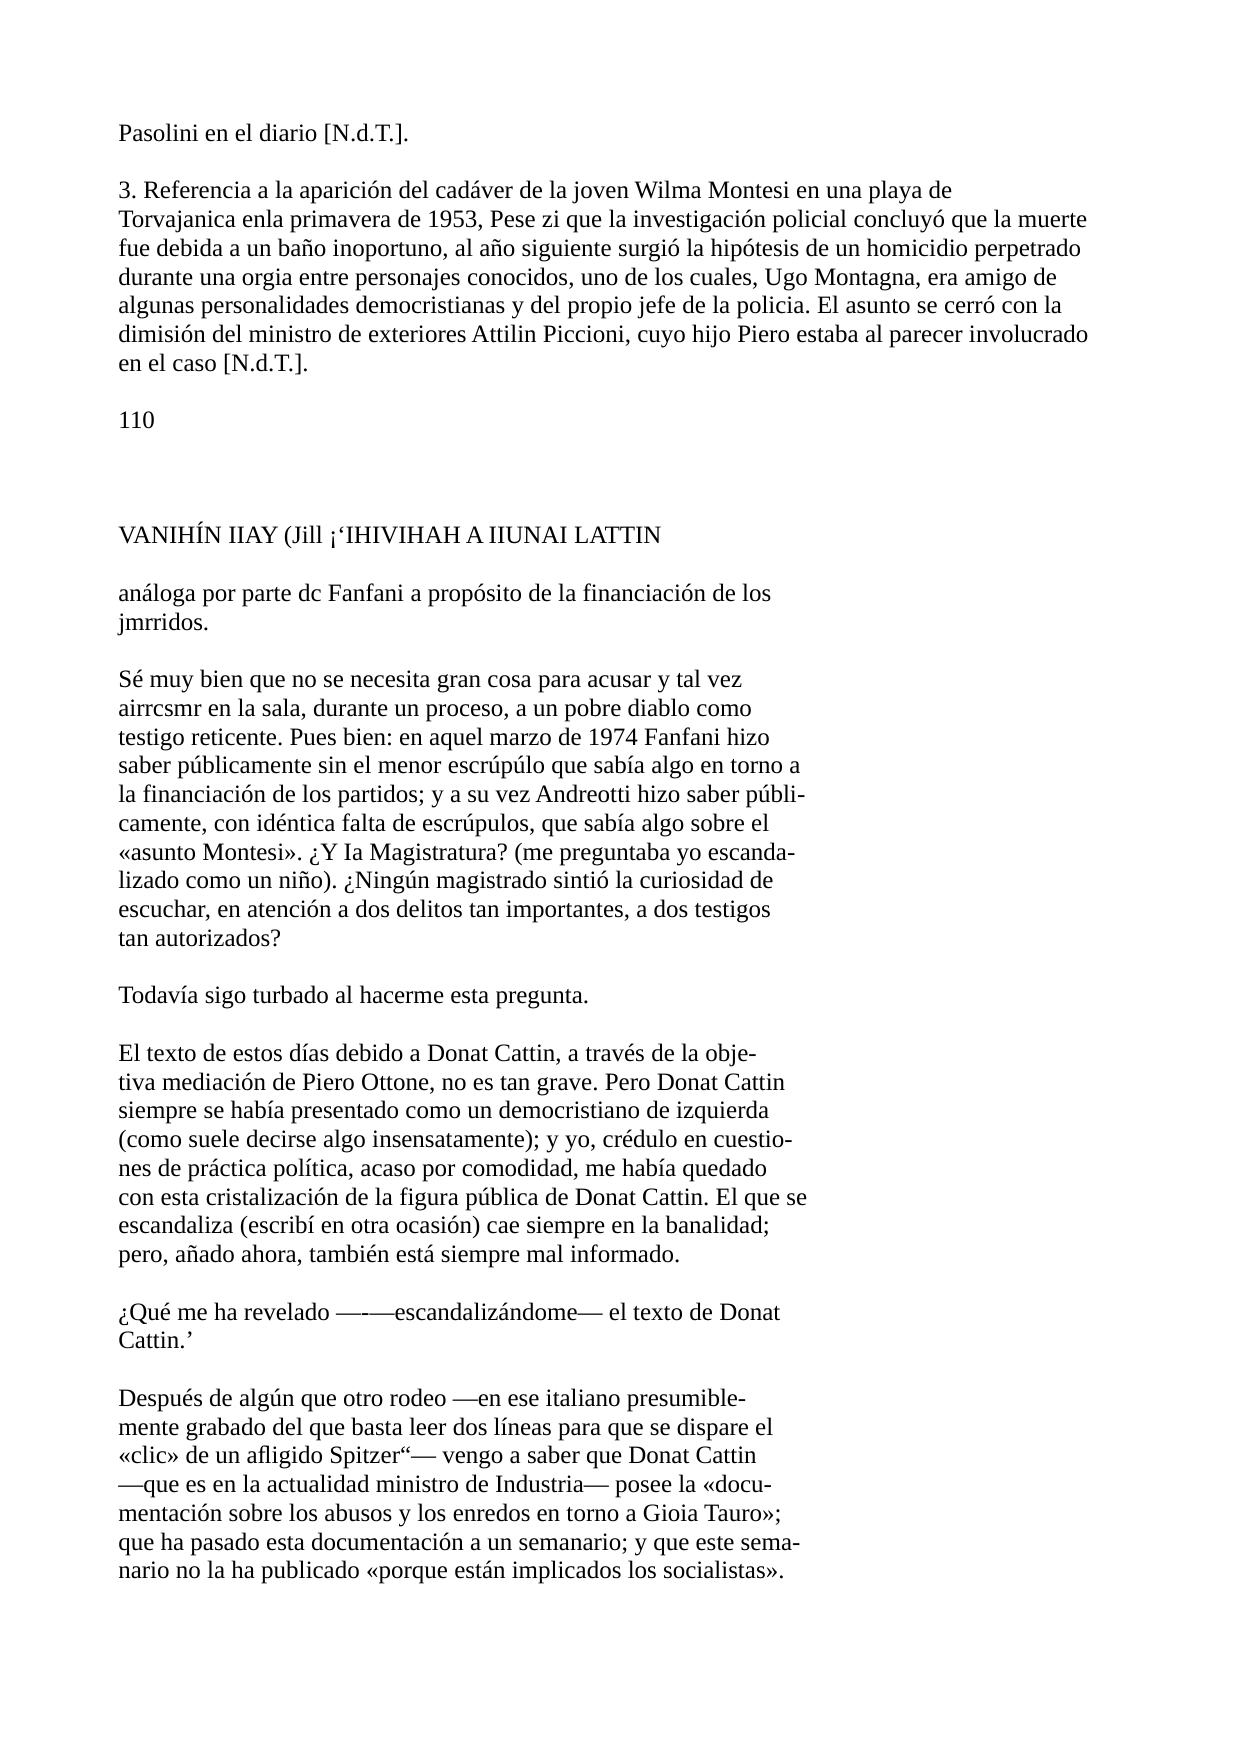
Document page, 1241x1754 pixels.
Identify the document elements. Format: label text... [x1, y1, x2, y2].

text siempre se había presentado como un democristiano de izquierda [118, 1096, 1122, 1124]
text airrcsmr en la sala, durante un proceso, a un pobre diablo como [118, 693, 1122, 722]
text en el caso [N.d.T.]. [118, 348, 1122, 377]
text fue debida a un baño inoportuno, al año siguiente surgió la hipótesis de un homicidio perpetrado [118, 233, 1122, 262]
text Cattin.’ [118, 1326, 1122, 1354]
text pero, añado ahora, también está siempre mal informado. [118, 1239, 1122, 1268]
text nario no la ha publicado «porque están implicados los socialistas». [118, 1556, 1122, 1584]
text dimisión del ministro de exteriores Attilin Piccioni, cuyo hijo Piero estaba al parecer involucrado [118, 319, 1122, 348]
text Después de algún que otro rodeo —en ese italiano presumible- [118, 1383, 1122, 1412]
text tan autorizados? [118, 923, 1122, 952]
text tiva mediación de Piero Ottone, no es tan grave. Pero Donat Cattin [118, 1067, 1122, 1096]
text escandaliza (escribí en otra ocasión) cae siempre en la banalidad; [118, 1211, 1122, 1239]
text «asunto Montesi». ¿Y Ia Magistratura? (me preguntaba yo escanda- [118, 837, 1122, 866]
text 110 [118, 406, 1122, 434]
text análoga por parte dc Fanfani a propósito de la financiación de los [118, 578, 1122, 607]
text «clic» de un aﬂigido Spitzer“— vengo a saber que Donat Cattin [118, 1441, 1122, 1469]
text VANIHÍN IIAY (Jill ¡‘IHIVIHAH A IIUNAI LATTIN [118, 521, 1122, 549]
text que ha pasado esta documentación a un semanario; y que este sema- [118, 1527, 1122, 1556]
text Sé muy bien que no se necesita gran cosa para acusar y tal vez [118, 664, 1122, 693]
text Pasolini en el diario [N.d.T.]. [118, 118, 1122, 147]
text mentación sobre los abusos y los enredos en torno a Gioia Tauro»; [118, 1498, 1122, 1527]
text nes de práctica política, acaso por comodidad, me había quedado [118, 1153, 1122, 1182]
text 3. Referencia a la aparición del cadáver de la joven Wilma Montesi en una playa de [118, 176, 1122, 204]
text camente, con idéntica falta de escrúpulos, que sabía algo sobre el [118, 808, 1122, 837]
text escuchar, en atención a dos delitos tan importantes, a dos testigos [118, 894, 1122, 923]
text testigo reticente. Pues bien: en aquel marzo de 1974 Fanfani hizo [118, 722, 1122, 751]
text lizado como un niño). ¿Ningún magistrado sintió la curiosidad de [118, 866, 1122, 894]
text jmrridos. [118, 607, 1122, 636]
text Torvajanica enla primavera de 1953, Pese zi que la investigación policial concluyó que la muerte [118, 204, 1122, 233]
text ¿Qué me ha revelado —-—escandalizándome— el texto de Donat [118, 1297, 1122, 1326]
text —que es en la actualidad ministro de Industria— posee la «docu- [118, 1469, 1122, 1498]
text la financiación de los partidos; y a su vez Andreotti hizo saber públi- [118, 779, 1122, 808]
text algunas personalidades democristianas y del propio jefe de la policia. El asunto se cerró con la [118, 291, 1122, 319]
text con esta cristalización de la figura pública de Donat Cattin. El que se [118, 1182, 1122, 1211]
text durante una orgia entre personajes conocidos, uno de los cuales, Ugo Montagna, era amigo de [118, 262, 1122, 291]
text (como suele decirse algo insensatamente); y yo, crédulo en cuestio- [118, 1124, 1122, 1153]
text Todavía sigo turbado al hacerme esta pregunta. [118, 981, 1122, 1009]
text mente grabado del que basta leer dos líneas para que se dispare el [118, 1412, 1122, 1441]
text saber públicamente sin el menor escrúpúlo que sabía algo en torno a [118, 751, 1122, 779]
text El texto de estos días debido a Donat Cattin, a través de la obje- [118, 1038, 1122, 1067]
